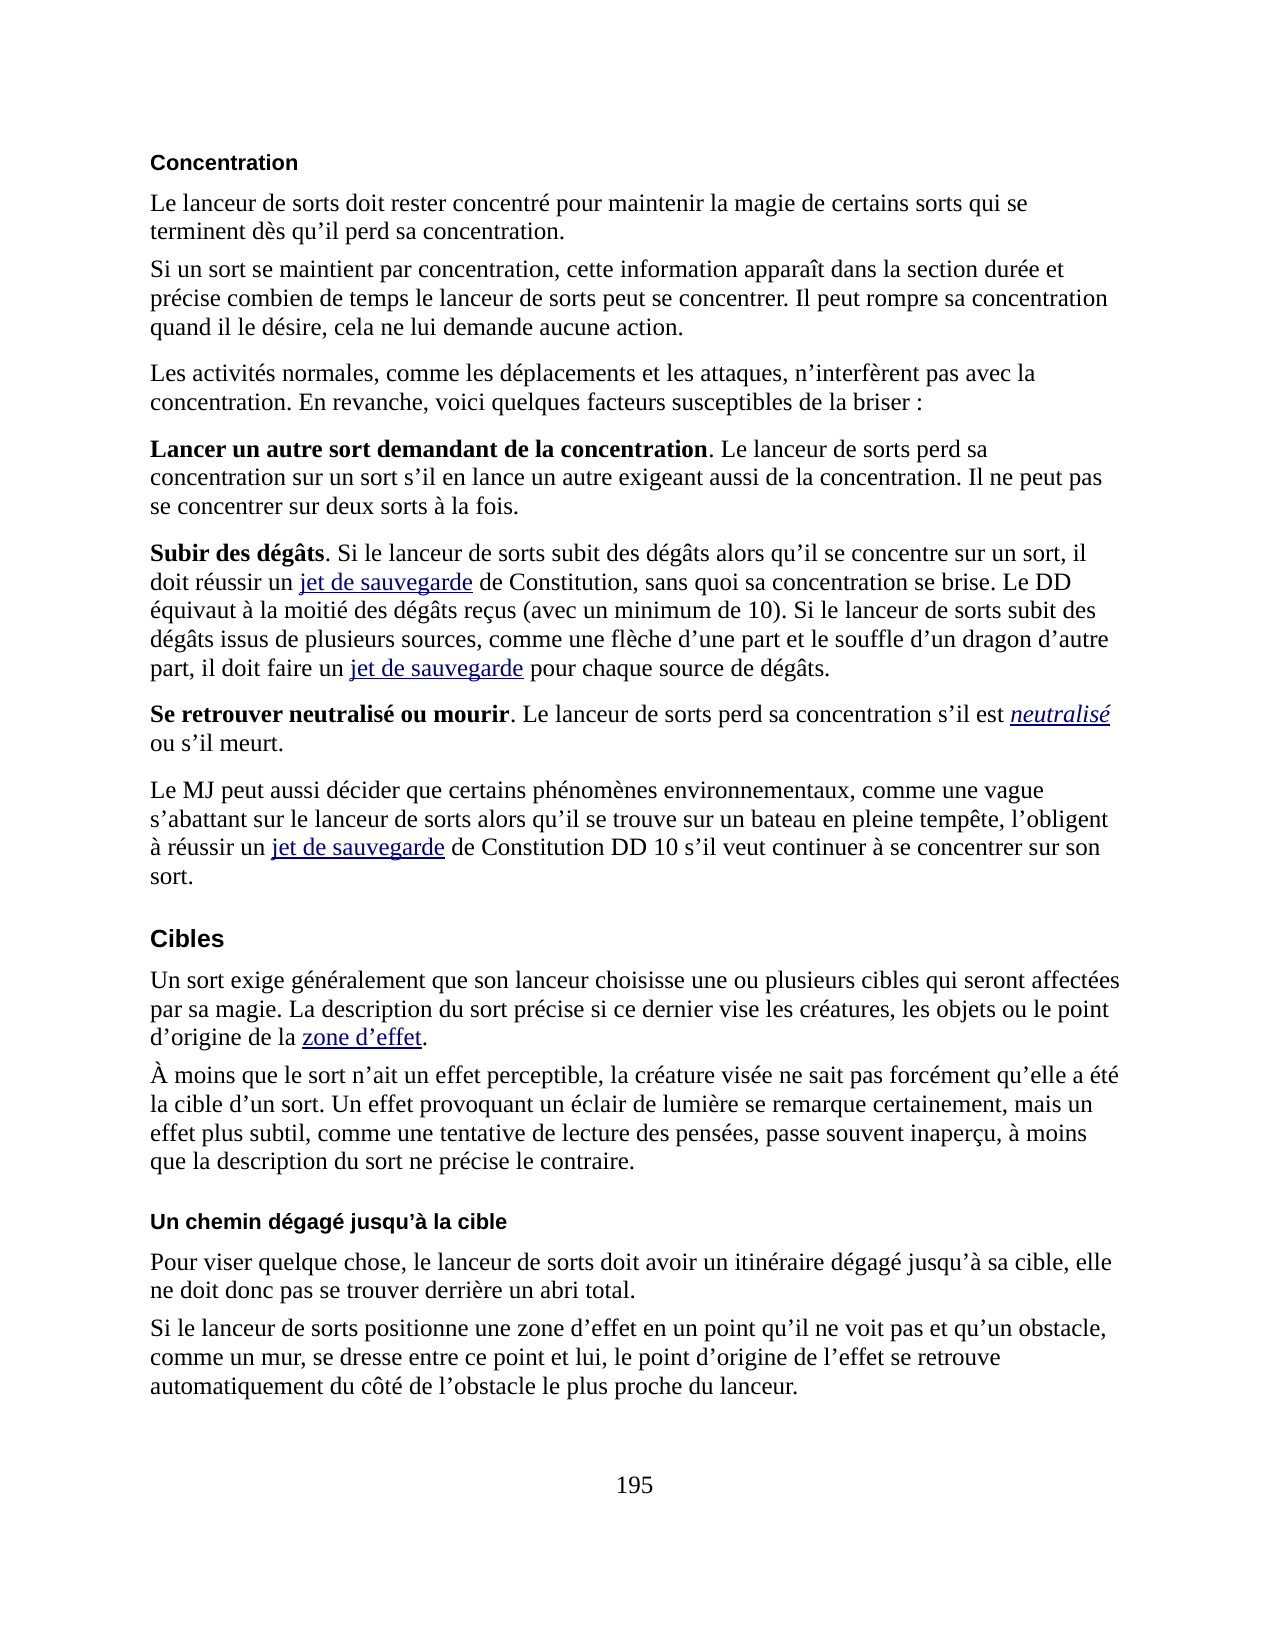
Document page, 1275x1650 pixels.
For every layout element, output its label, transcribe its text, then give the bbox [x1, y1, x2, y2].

text Lancer un autre sort demandant de la concentration. Le lanceur de sorts perd sa concentration sur un sort s’il en lance un autre exigeant aussi de la concentration. Il ne peut pas se concentrer sur deux sorts à la fois. [150, 434, 1125, 520]
text À moins que le sort n’ait un effet perceptible, la créature visée ne sait pas forcément qu’elle a été la cible d’un sort. Un effet provoquant un éclair de lumière se remarque certainement, mais un effet plus subtil, comme une tentative de lecture des pensées, passe souvent inaperçu, à moins que la description du sort ne précise le contraire. [150, 1060, 1125, 1175]
text Pour viser quelque chose, le lanceur de sorts doit avoir un itinéraire dégagé jusqu’à sa cible, elle ne doit donc pas se trouver derrière un abri total. [150, 1247, 1125, 1304]
text Subir des dégâts. Si le lanceur de sorts subit des dégâts alors qu’il se concentre sur un sort, il doit réussir un jet de sauvegarde de Constitution, sans quoi sa concentration se brise. Le DD équivaut à la moitié des dégâts reçus (avec un minimum de 10). Si le lanceur de sorts subit des dégâts issus de plusieurs sources, comme une flèche d’une part et le souffle d’un dragon d’autre part, il doit faire un jet de sauvegarde pour chaque source de dégâts. [150, 538, 1125, 682]
text Le lanceur de sorts doit rester concentré pour maintenir la magie de certains sorts qui se terminent dès qu’il perd sa concentration. [150, 188, 1125, 245]
subtitle Un chemin dégagé jusqu’à la cible [150, 1209, 1125, 1234]
subtitle Cibles [150, 924, 1125, 952]
text Le MJ peut aussi décider que certains phénomènes environnementaux, comme une vague s’abattant sur le lanceur de sorts alors qu’il se trouve sur un bateau en pleine tempête, l’obligent à réussir un jet de sauvegarde de Constitution DD 10 s’il veut continuer à se concentrer sur son sort. [150, 775, 1125, 890]
text Les activités normales, comme les déplacements et les attaques, n’interfèrent pas avec la concentration. En revanche, voici quelques facteurs susceptibles de la briser : [150, 358, 1125, 416]
text Si un sort se maintient par concentration, cette information apparaît dans la section durée et précise combien de temps le lanceur de sorts peut se concentrer. Il peut rompre sa concentration quand il le désire, cela ne lui demande aucune action. [150, 254, 1125, 340]
subtitle Concentration [150, 150, 1125, 175]
text Un sort exige généralement que son lanceur choisisse une ou plusieurs cibles qui seront affectées par sa magie. La description du sort précise si ce dernier vise les créatures, les objets ou le point d’origine de la zone d’effet. [150, 965, 1125, 1051]
text Se retrouver neutralisé ou mourir. Le lanceur de sorts perd sa concentration s’il est neutralisé ou s’il meurt. [150, 699, 1125, 757]
text Si le lanceur de sorts positionne une zone d’effet en un point qu’il ne voit pas et qu’un obstacle, comme un mur, se dresse entre ce point et lui, le point d’origine de l’effet se retrouve automatiquement du côté de l’obstacle le plus proche du lanceur. [150, 1313, 1125, 1399]
